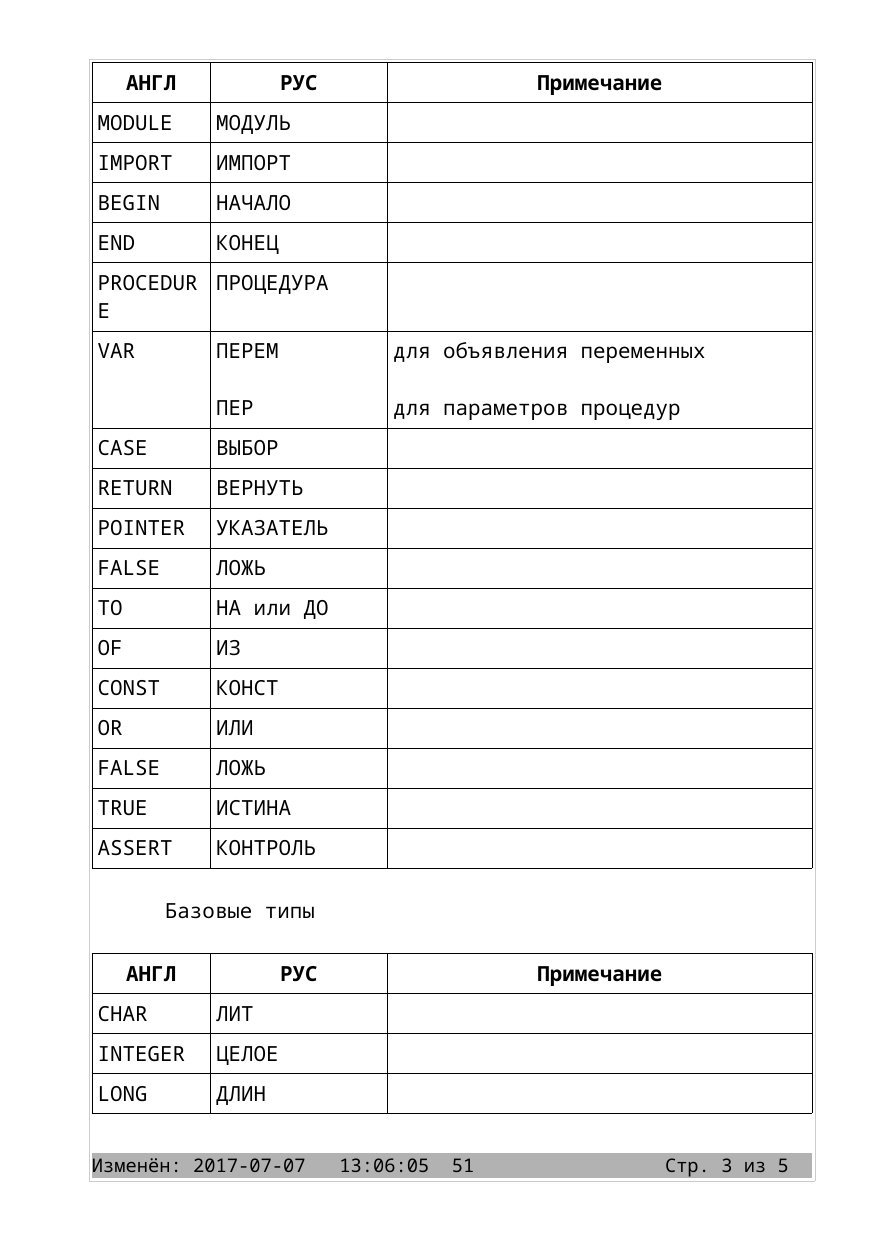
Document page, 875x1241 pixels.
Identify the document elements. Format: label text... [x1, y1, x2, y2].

table_cell RETURN [93, 469, 210, 507]
table_cell КОНЕЦ [211, 223, 387, 262]
table_cell [388, 749, 812, 787]
table_cell PROCEDURE [93, 263, 210, 331]
table_cell END [93, 223, 210, 262]
table_cell [388, 589, 812, 627]
table_header Примечание [388, 63, 812, 102]
table_cell [388, 143, 812, 182]
table_cell МОДУЛЬ [211, 103, 387, 142]
table_cell [388, 263, 812, 331]
table_cell [388, 469, 812, 507]
table_cell ЛИТ [211, 994, 387, 1033]
table_cell [388, 429, 812, 467]
table_cell FALSE [93, 749, 210, 787]
table_cell ИСТИНА [211, 789, 387, 827]
table_cell IMPORT [93, 143, 210, 182]
table_cell КОНТРОЛЬ [211, 829, 387, 867]
table_cell [388, 509, 812, 547]
table_cell FALSE [93, 549, 210, 587]
table_cell VAR [93, 332, 210, 427]
table_cell НА или ДО [211, 589, 387, 627]
table_cell CASE [93, 429, 210, 467]
table_cell [388, 549, 812, 587]
table_header Примечание [388, 954, 812, 993]
table_header АНГЛ [93, 63, 210, 102]
table_header РУС [211, 63, 387, 102]
table_cell НАЧАЛО [211, 183, 387, 222]
table_cell OF [93, 629, 210, 667]
table_cell [388, 629, 812, 667]
table_cell [388, 103, 812, 142]
table_cell BEGIN [93, 183, 210, 222]
table_cell УКАЗАТЕЛЬ [211, 509, 387, 547]
table_cell TO [93, 589, 210, 627]
table_cell КОНСТ [211, 669, 387, 707]
table_cell LONG [93, 1074, 210, 1113]
table_cell [388, 709, 812, 747]
table_header РУС [211, 954, 387, 993]
table_cell ВЫБОР [211, 429, 387, 467]
table_cell ИЛИ [211, 709, 387, 747]
table_cell [388, 1074, 812, 1113]
table_cell POINTER [93, 509, 210, 547]
table_cell ЦЕЛОЕ [211, 1034, 387, 1073]
table_cell [388, 829, 812, 867]
table_cell INTEGER [93, 1034, 210, 1073]
table_cell [388, 669, 812, 707]
table_cell [388, 183, 812, 222]
table_cell [388, 1034, 812, 1073]
table_header АНГЛ [93, 954, 210, 993]
table_cell ЛОЖЬ [211, 749, 387, 787]
table_cell ДЛИН [211, 1074, 387, 1113]
table_cell ЛОЖЬ [211, 549, 387, 587]
table_cell [388, 223, 812, 262]
table_cell MODULE [93, 103, 210, 142]
table_cell ИМПОРТ [211, 143, 387, 182]
table_cell [388, 789, 812, 827]
table_cell ИЗ [211, 629, 387, 667]
table_cell CHAR [93, 994, 210, 1033]
table_cell для объявления переменных для параметров процедур [388, 332, 812, 427]
table_cell [388, 994, 812, 1033]
text Базовые типы [92, 896, 812, 924]
table_cell TRUE [93, 789, 210, 827]
table_cell ASSERT [93, 829, 210, 867]
table_cell ПРОЦЕДУРА [211, 263, 387, 331]
table_cell ПЕРЕМ ПЕР [211, 332, 387, 427]
table_cell OR [93, 709, 210, 747]
table_cell ВЕРНУТЬ [211, 469, 387, 507]
table_cell CONST [93, 669, 210, 707]
